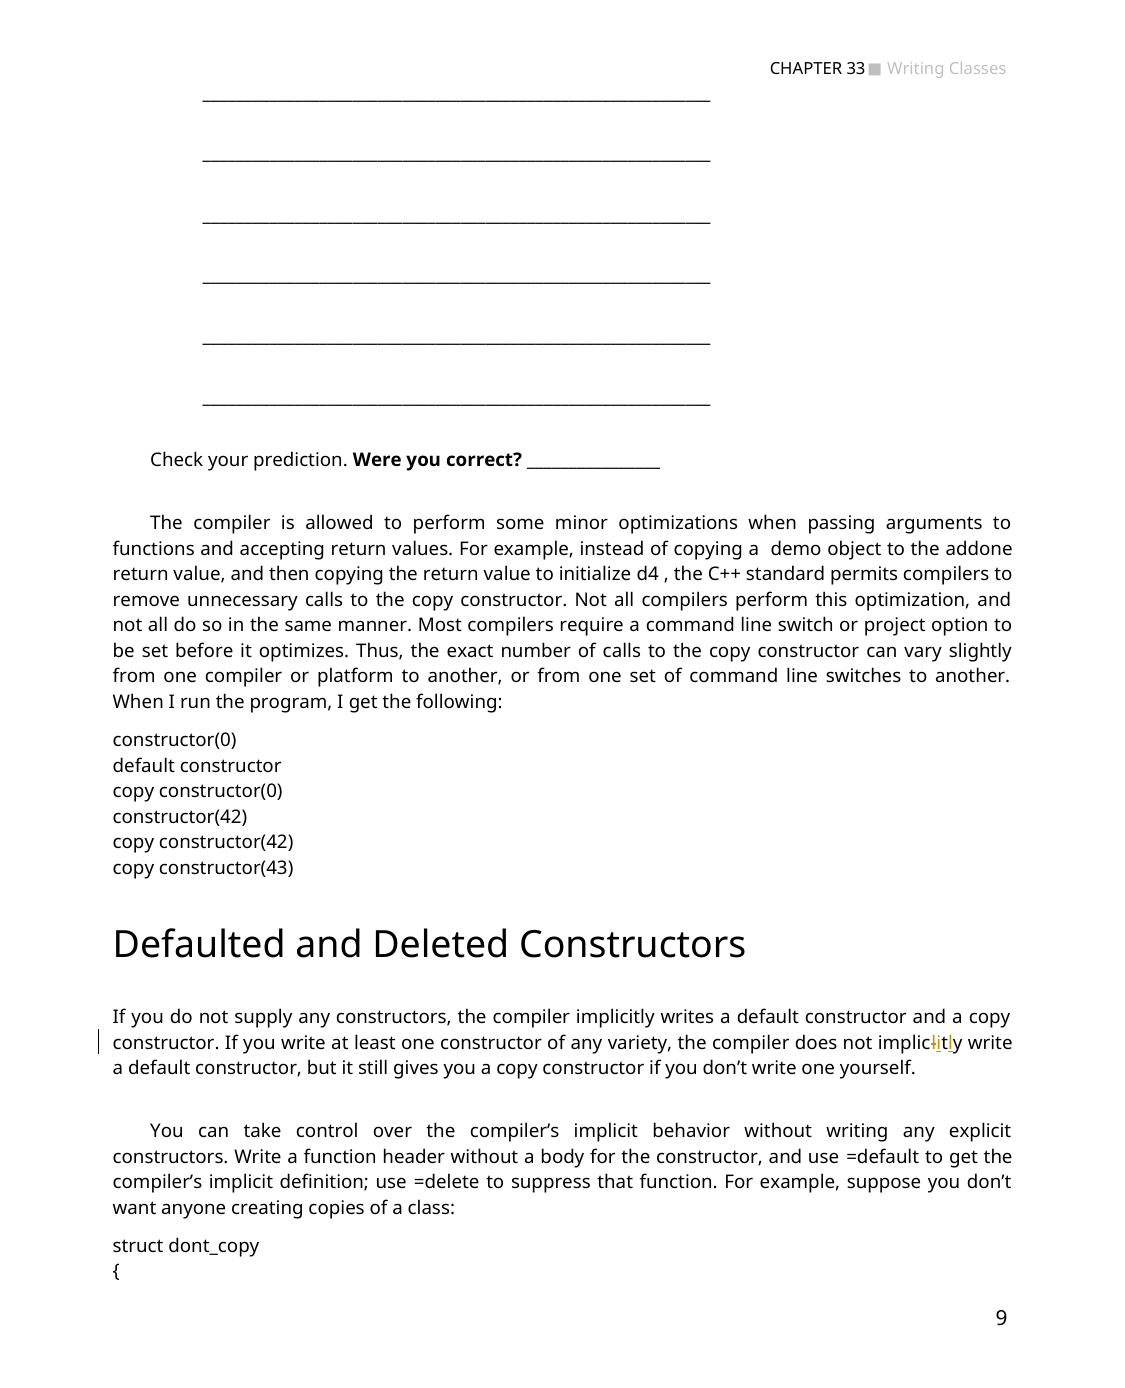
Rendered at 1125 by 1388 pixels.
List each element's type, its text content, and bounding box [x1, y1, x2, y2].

text constructor(0) [112, 726, 1012, 752]
text The compiler is allowed to perform some minor optimizations when passing arguments to functions and accepting return values. For example, instead of copying a demo object to the addone return value, and then copying the return value to initialize d4 , the C++ standard permits compilers to remove unnecessary calls to the copy constructor. Not all compilers perform this optimization, and not all do so in the same manner. Most compilers require a command line switch or project option to be set before it optimizes. Thus, the exact number of calls to the copy constructor can vary slightly from one compiler or platform to another, or from one set of command line switches to another. When I run the program, I get the following: [112, 510, 1012, 714]
text If you do not supply any constructors, the compiler implicitly writes a default constructor and a copy constructor. If you write at least one constructor of any variety, the compiler does not implicitly write a default constructor, but it still gives you a copy constructor if you don’t write one yourself. [112, 1003, 1012, 1080]
list _____________________________________________________________ [202, 140, 1012, 165]
text Check your prediction. Were you correct? ________________ [112, 447, 1012, 472]
list _____________________________________________________________ [202, 79, 1012, 104]
text copy constructor(42) [112, 828, 1012, 854]
text default constructor [112, 752, 1012, 777]
text constructor(42) [112, 803, 1012, 828]
text You can take control over the compiler’s implicit behavior without writing any explicit constructors. Write a function header without a body for the constructor, and use =default to get the compiler’s implicit definition; use =delete to suppress that function. For example, suppose you don’t want anyone creating copies of a class: [112, 1117, 1012, 1219]
list _____________________________________________________________ [202, 262, 1012, 287]
subtitle Defaulted and Deleted Constructors [112, 917, 1012, 968]
text copy constructor(0) [112, 777, 1012, 803]
list _____________________________________________________________ [202, 384, 1012, 409]
text { [112, 1258, 1012, 1283]
text struct dont_copy [112, 1232, 1012, 1258]
text copy constructor(43) [112, 854, 1012, 879]
list _____________________________________________________________ [202, 323, 1012, 348]
list _____________________________________________________________ [202, 201, 1012, 226]
